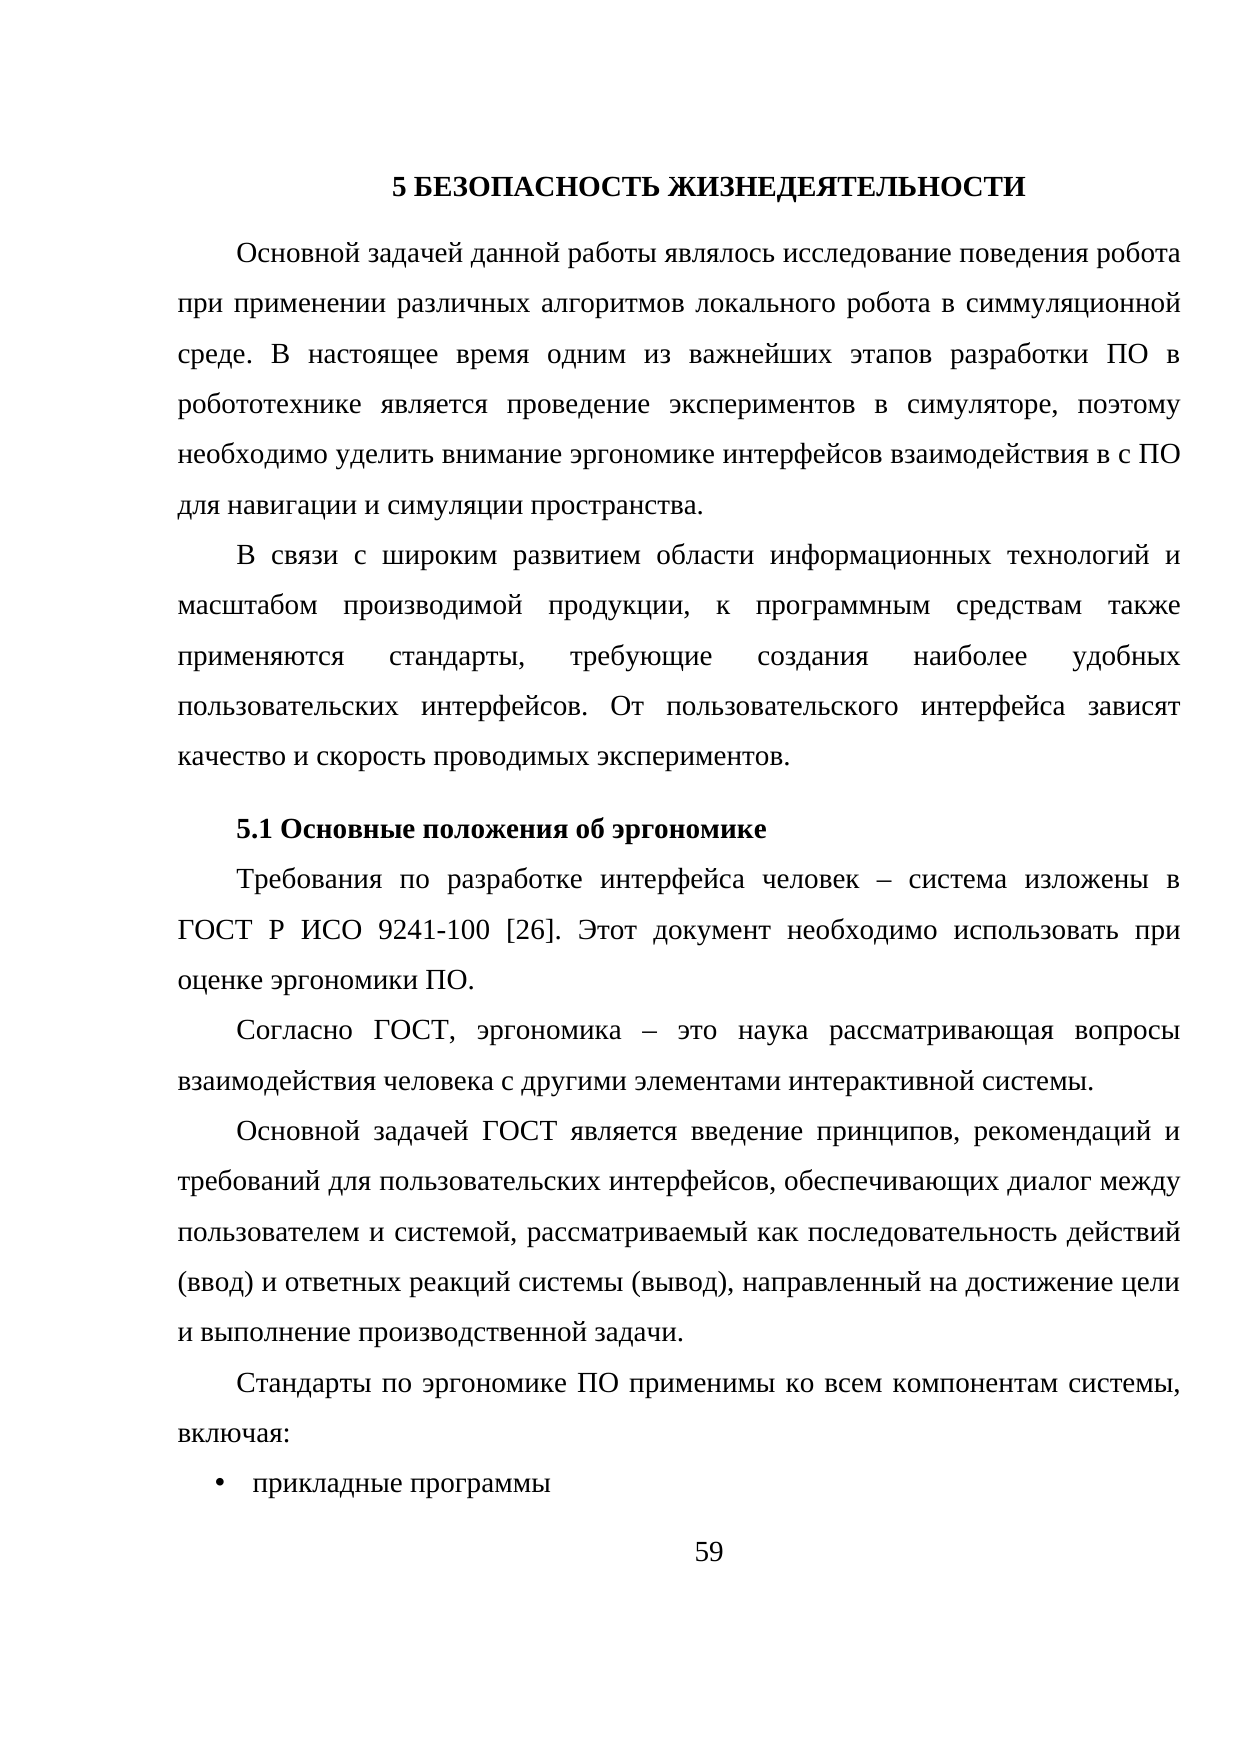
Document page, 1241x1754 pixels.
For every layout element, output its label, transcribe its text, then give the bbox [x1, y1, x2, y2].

text Основной задачей данной работы являлось исследование поведения робота при применении различных алгоритмов локального робота в симмуляционной среде. В настоящее время одним из важнейших этапов разработки ПО в робототехнике является проведение экспериментов в симуляторе, поэтому необходимо уделить внимание эргономике интерфейсов взаимодействия в с ПО для навигации и симуляции пространства. [177, 235, 1181, 520]
subtitle 5 Безопасность жизнедеятельности [177, 169, 1181, 202]
text Требования по разработке интерфейса человек – система изложены в ГОСТ Р ИСО 9241-100 [26]. Этот документ необходимо использовать при оценке эргономики ПО. [177, 862, 1181, 996]
text Стандарты по эргономике ПО применимы ко всем компонентам системы, включая: [177, 1365, 1181, 1448]
subtitle 5.1 Основные положения об эргономике [177, 811, 1181, 845]
text Согласно ГОСТ, эргономика – это наука рассматривающая вопросы взаимодействия человека с другими элементами интерактивной системы. [177, 1012, 1181, 1096]
text В связи с широким развитием области информационных технологий и масштабом производимой продукции, к программным средствам также применяются стандарты, требующие создания наиболее удобных пользовательских интерфейсов. От пользовательского интерфейса зависят качество и скорость проводимых экспериментов. [177, 537, 1181, 772]
text Основной задачей ГОСТ является введение принципов, рекомендаций и требований для пользовательских интерфейсов, обеспечивающих диалог между пользователем и системой, рассматриваемый как последовательность действий (ввод) и ответных реакций системы (вывод), направленный на достижение цели и выполнение производственной задачи. [177, 1113, 1181, 1348]
list прикладные программы [215, 1465, 1181, 1499]
